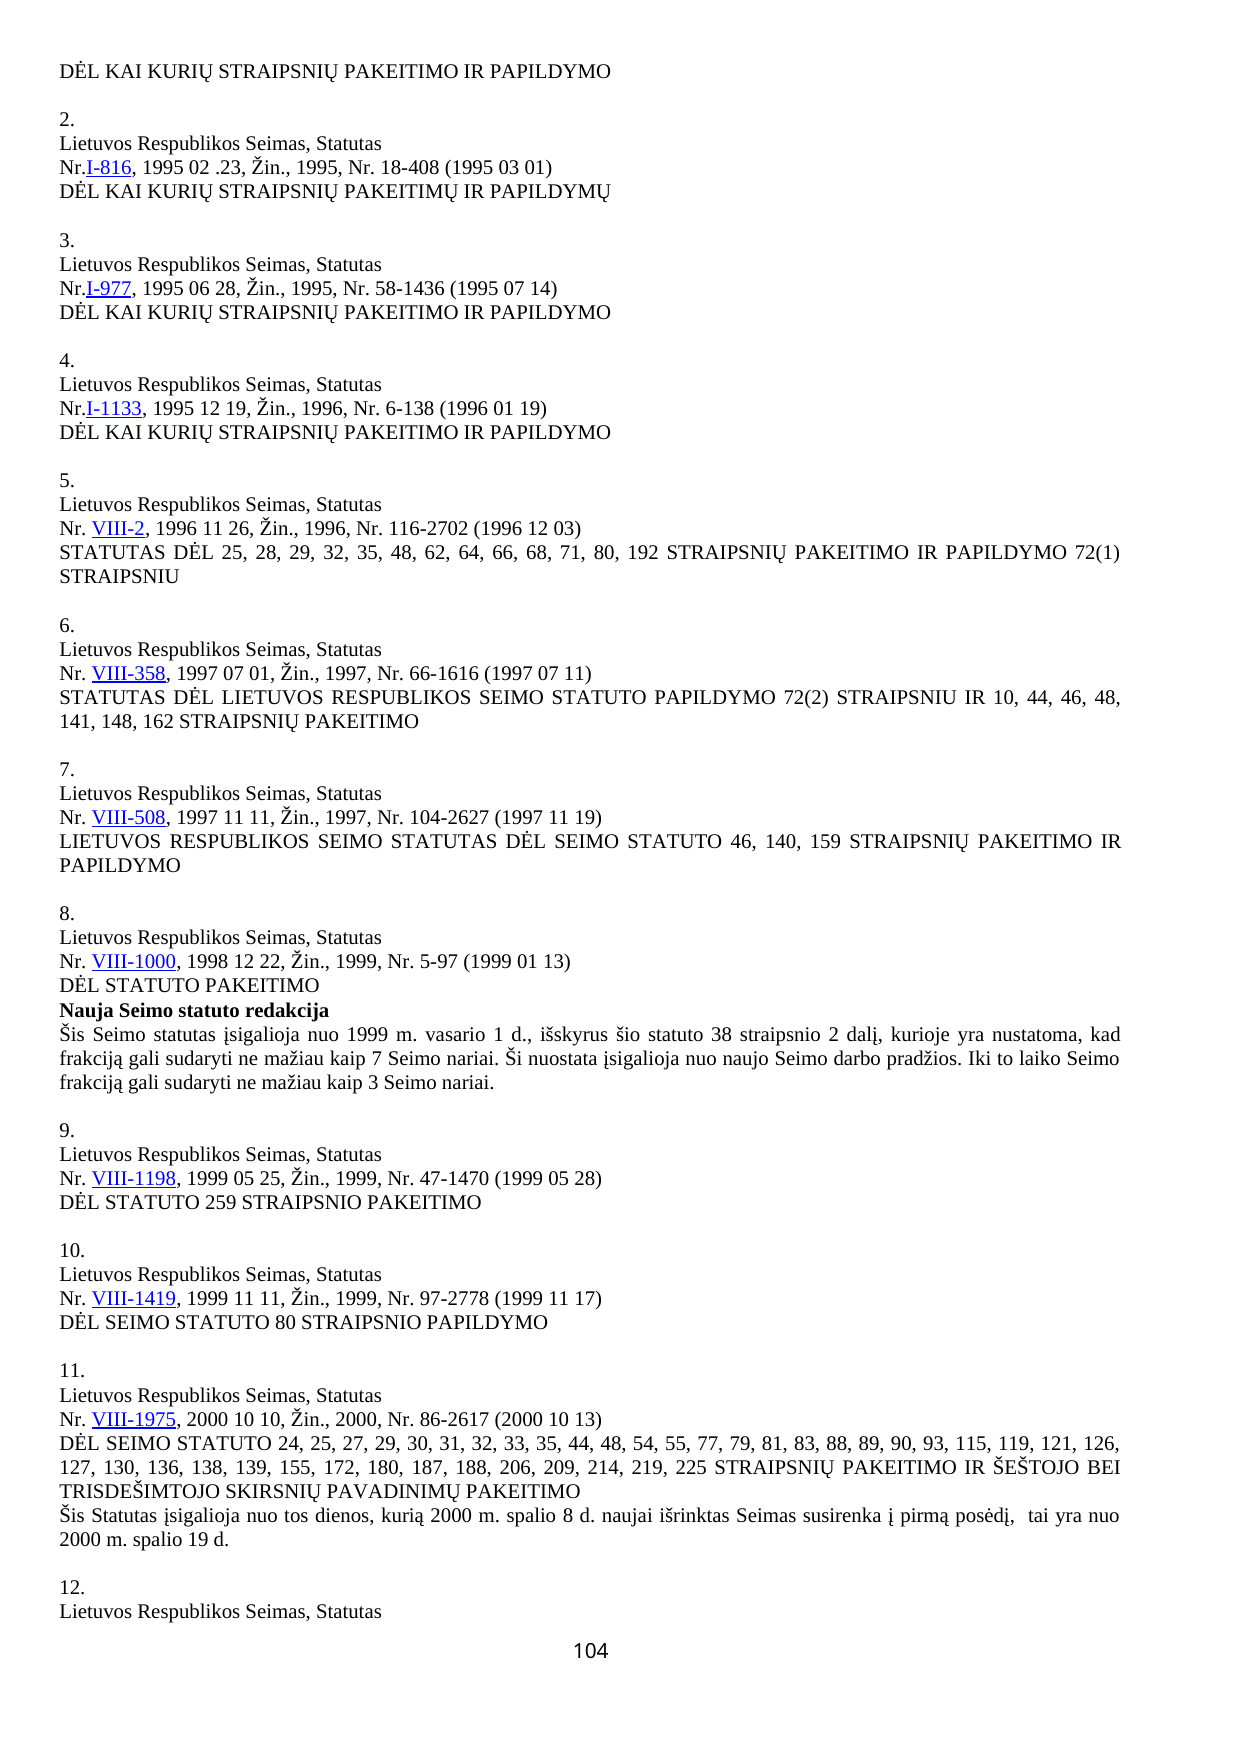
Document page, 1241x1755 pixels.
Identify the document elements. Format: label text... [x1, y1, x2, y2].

text 2. [59, 107, 1122, 131]
text 5. [59, 468, 1122, 492]
text DĖL SEIMO STATUTO 24, 25, 27, 29, 30, 31, 32, 33, 35, 44, 48, 54, 55, 77, 79, 81, 83, 88, 89, 90, 93, 115, 119, 121, 126, 127, 130, 136, 138, 139, 155, 172, 180, 187, 188, 206, 209, 214, 219, 225 STRAIPSNIŲ PAKEITIMO IR ŠEŠTOJO BEI TRISDEŠIMTOJO SKIRSNIŲ PAVADINIMŲ PAKEITIMO [59, 1431, 1122, 1503]
text Nr.I-1133, 1995 12 19, Žin., 1996, Nr. 6-138 (1996 01 19) [59, 396, 1122, 420]
text 8. [59, 901, 1122, 925]
text DĖL KAI KURIŲ STRAIPSNIŲ PAKEITIMO IR PAPILDYMO [59, 59, 1122, 83]
text Nr. VIII-358, 1997 07 01, Žin., 1997, Nr. 66-1616 (1997 07 11) [59, 661, 1122, 685]
text Lietuvos Respublikos Seimas, Statutas [59, 492, 1122, 516]
text Šis Seimo statutas įsigalioja nuo 1999 m. vasario 1 d., išskyrus šio statuto 38 straipsnio 2 dalį, kurioje yra nustatoma, kad frakciją gali sudaryti ne mažiau kaip 7 Seimo nariai. Ši nuostata įsigalioja nuo naujo Seimo darbo pradžios. Iki to laiko Seimo frakciją gali sudaryti ne mažiau kaip 3 Seimo nariai. [59, 1022, 1122, 1094]
text DĖL STATUTO 259 STRAIPSNIO PAKEITIMO [59, 1190, 1122, 1214]
text 10. [59, 1238, 1122, 1262]
text Šis Statutas įsigalioja nuo tos dienos, kurią 2000 m. spalio 8 d. naujai išrinktas Seimas susirenka į pirmą posėdį, tai yra nuo 2000 m. spalio 19 d. [59, 1503, 1122, 1551]
text 12. [59, 1575, 1122, 1599]
text LIETUVOS RESPUBLIKOS SEIMO STATUTAS DĖL SEIMO STATUTO 46, 140, 159 STRAIPSNIŲ PAKEITIMO IR PAPILDYMO [59, 829, 1122, 877]
text Lietuvos Respublikos Seimas, Statutas [59, 1382, 1122, 1407]
text Lietuvos Respublikos Seimas, Statutas [59, 1599, 1122, 1623]
text Nauja Seimo statuto redakcija [59, 997, 1122, 1022]
text 4. [59, 348, 1122, 372]
text Nr. VIII-1000, 1998 12 22, Žin., 1999, Nr. 5-97 (1999 01 13) [59, 949, 1122, 973]
text Lietuvos Respublikos Seimas, Statutas [59, 372, 1122, 396]
text DĖL SEIMO STATUTO 80 STRAIPSNIO PAPILDYMO [59, 1310, 1122, 1334]
text Nr. VIII-1975, 2000 10 10, Žin., 2000, Nr. 86-2617 (2000 10 13) [59, 1407, 1122, 1431]
text DĖL STATUTO PAKEITIMO [59, 973, 1122, 997]
text Lietuvos Respublikos Seimas, Statutas [59, 637, 1122, 661]
text Nr. VIII-2, 1996 11 26, Žin., 1996, Nr. 116-2702 (1996 12 03) [59, 516, 1122, 540]
text Lietuvos Respublikos Seimas, Statutas [59, 925, 1122, 949]
text STATUTAS DĖL LIETUVOS RESPUBLIKOS SEIMO STATUTO PAPILDYMO 72(2) STRAIPSNIU IR 10, 44, 46, 48, 141, 148, 162 STRAIPSNIŲ PAKEITIMO [59, 685, 1122, 733]
text DĖL KAI KURIŲ STRAIPSNIŲ PAKEITIMO IR PAPILDYMO [59, 420, 1122, 444]
text 7. [59, 757, 1122, 781]
text STATUTAS DĖL 25, 28, 29, 32, 35, 48, 62, 64, 66, 68, 71, 80, 192 STRAIPSNIŲ PAKEITIMO IR PAPILDYMO 72(1) STRAIPSNIU [59, 540, 1122, 588]
text Lietuvos Respublikos Seimas, Statutas [59, 1142, 1122, 1166]
text Nr. VIII-508, 1997 11 11, Žin., 1997, Nr. 104-2627 (1997 11 19) [59, 805, 1122, 829]
text DĖL KAI KURIŲ STRAIPSNIŲ PAKEITIMO IR PAPILDYMO [59, 300, 1122, 324]
text Nr. VIII-1198, 1999 05 25, Žin., 1999, Nr. 47-1470 (1999 05 28) [59, 1166, 1122, 1190]
text Nr.I-816, 1995 02 .23, Žin., 1995, Nr. 18-408 (1995 03 01) [59, 155, 1122, 179]
text 11. [59, 1358, 1122, 1382]
text DĖL KAI KURIŲ STRAIPSNIŲ PAKEITIMŲ IR PAPILDYMŲ [59, 179, 1122, 203]
text 9. [59, 1118, 1122, 1142]
text Nr.I-977, 1995 06 28, Žin., 1995, Nr. 58-1436 (1995 07 14) [59, 276, 1122, 300]
text Lietuvos Respublikos Seimas, Statutas [59, 1262, 1122, 1286]
text Lietuvos Respublikos Seimas, Statutas [59, 131, 1122, 155]
text Lietuvos Respublikos Seimas, Statutas [59, 252, 1122, 276]
text Lietuvos Respublikos Seimas, Statutas [59, 781, 1122, 805]
text 6. [59, 612, 1122, 637]
text 3. [59, 227, 1122, 252]
text Nr. VIII-1419, 1999 11 11, Žin., 1999, Nr. 97-2778 (1999 11 17) [59, 1286, 1122, 1310]
